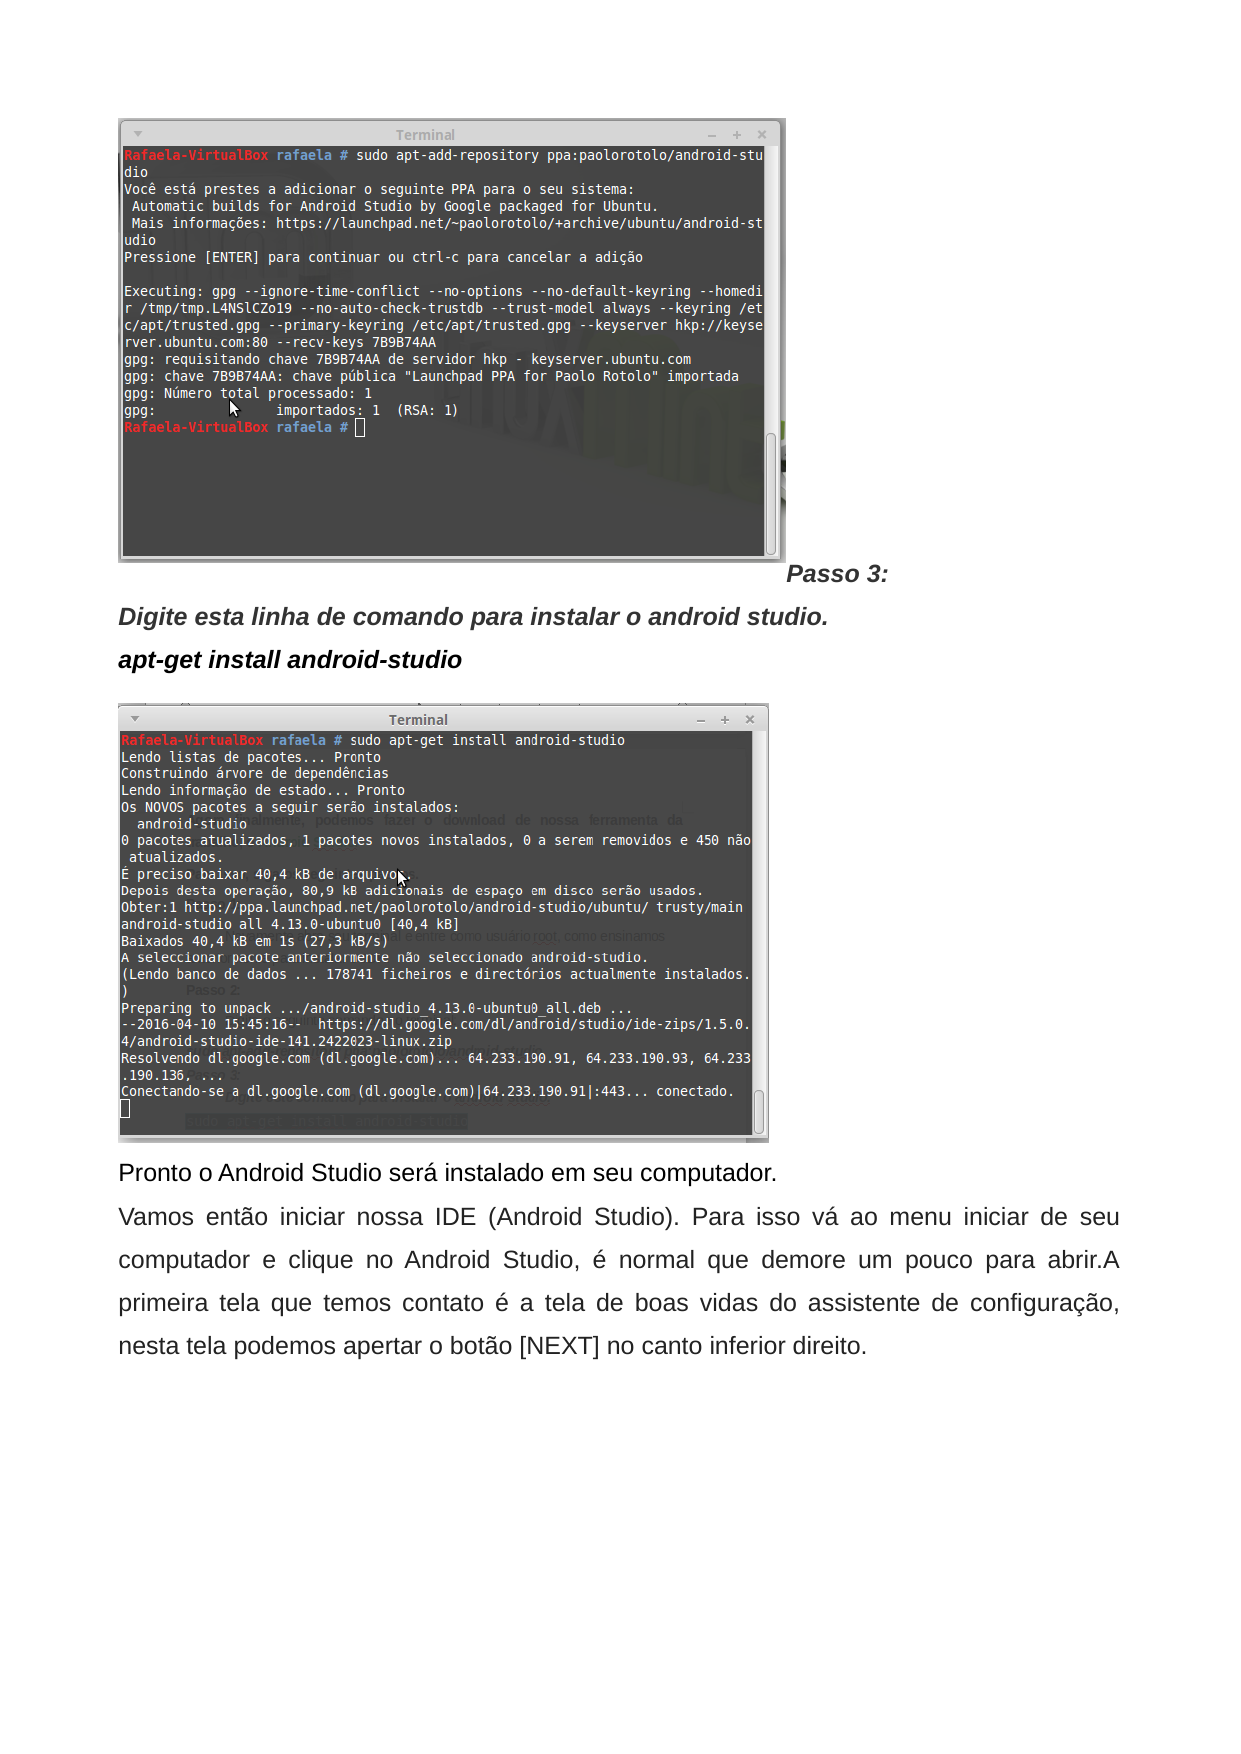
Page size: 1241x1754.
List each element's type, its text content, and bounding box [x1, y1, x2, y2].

text Digite esta linha de comando para instalar o android studio. [118, 602, 1122, 631]
text Passo 3: [118, 559, 1122, 588]
picture [118, 118, 786, 563]
text apt-get install android-studio [118, 645, 1122, 674]
text Pronto o Android Studio será instalado em seu computador. [118, 1158, 1122, 1187]
picture [118, 703, 769, 1143]
text Vamos então iniciar nossa IDE (Android Studio). Para isso vá ao menu iniciar de seu computador e clique no Android Studio, é normal que demore um pouco para abrir.A primeira tela que temos contato é a tela de boas vidas do assistente de configuração, nesta tela podemos apertar o botão [NEXT] no canto inferior direito. [118, 1201, 1122, 1359]
